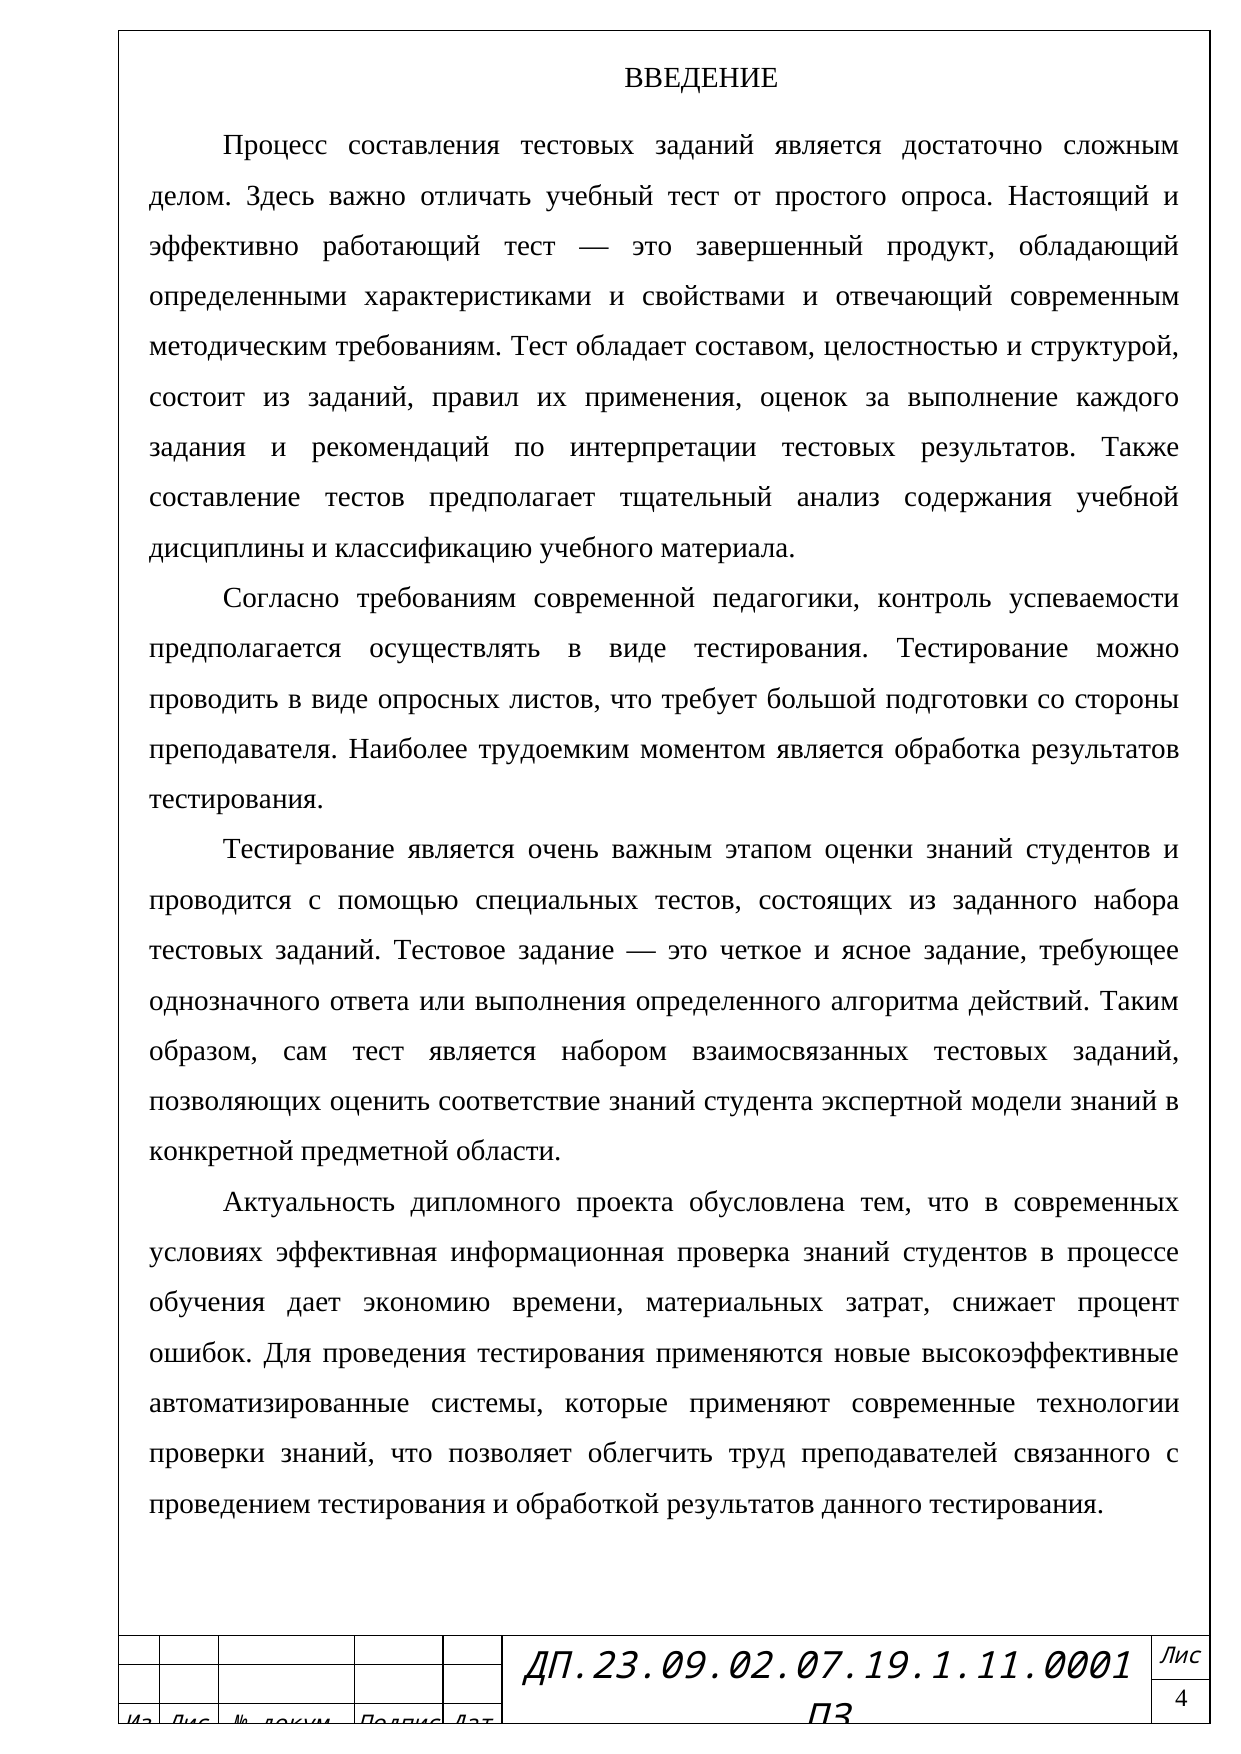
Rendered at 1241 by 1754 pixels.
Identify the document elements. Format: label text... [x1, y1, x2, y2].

text Процесс составления тестовых заданий является достаточно сложным делом. Здесь важно отличать учебный тест от простого опроса. Настоящий и эффективно работающий тест — это завершенный продукт, обладающий определенными характеристиками и свойствами и отвечающий современным методическим требованиям. Тест обладает составом, целостностью и структурой, состоит из заданий, правил их применения, оценок за выполнение каждого задания и рекомендаций по интерпретации тестовых результатов. Также составление тестов предполагает тщательный анализ содержания учебной дисциплины и классификацию учебного материала. [149, 127, 1180, 563]
text Актуальность дипломного проекта обусловлена тем, что в современных условиях эффективная информационная проверка знаний студентов в процессе обучения дает экономию времени, материальных затрат, снижает процент ошибок. Для проведения тестирования применяются новые высокоэффективные автоматизированные системы, которые применяют современные технологии проверки знаний, что позволяет облегчить труд преподавателей связанного с проведением тестирования и обработкой результатов данного тестирования. [149, 1184, 1180, 1519]
text Согласно требованиям современной педагогики, контроль успеваемости предполагается осуществлять в виде тестирования. Тестирование можно проводить в виде опросных листов, что требует большой подготовки со стороны преподавателя. Наиболее трудоемким моментом является обработка результатов тестирования. [149, 580, 1180, 815]
text Тестирование является очень важным этапом оценки знаний студентов и проводится с помощью специальных тестов, состоящих из заданного набора тестовых заданий. Тестовое задание — это четкое и ясное задание, требующее однозначного ответа или выполнения определенного алгоритма действий. Таким образом, сам тест является набором взаимосвязанных тестовых заданий, позволяющих оценить соответствие знаний студента экспертной модели знаний в конкретной предметной области. [149, 832, 1180, 1167]
text ВВЕДЕНИЕ [223, 60, 1180, 94]
